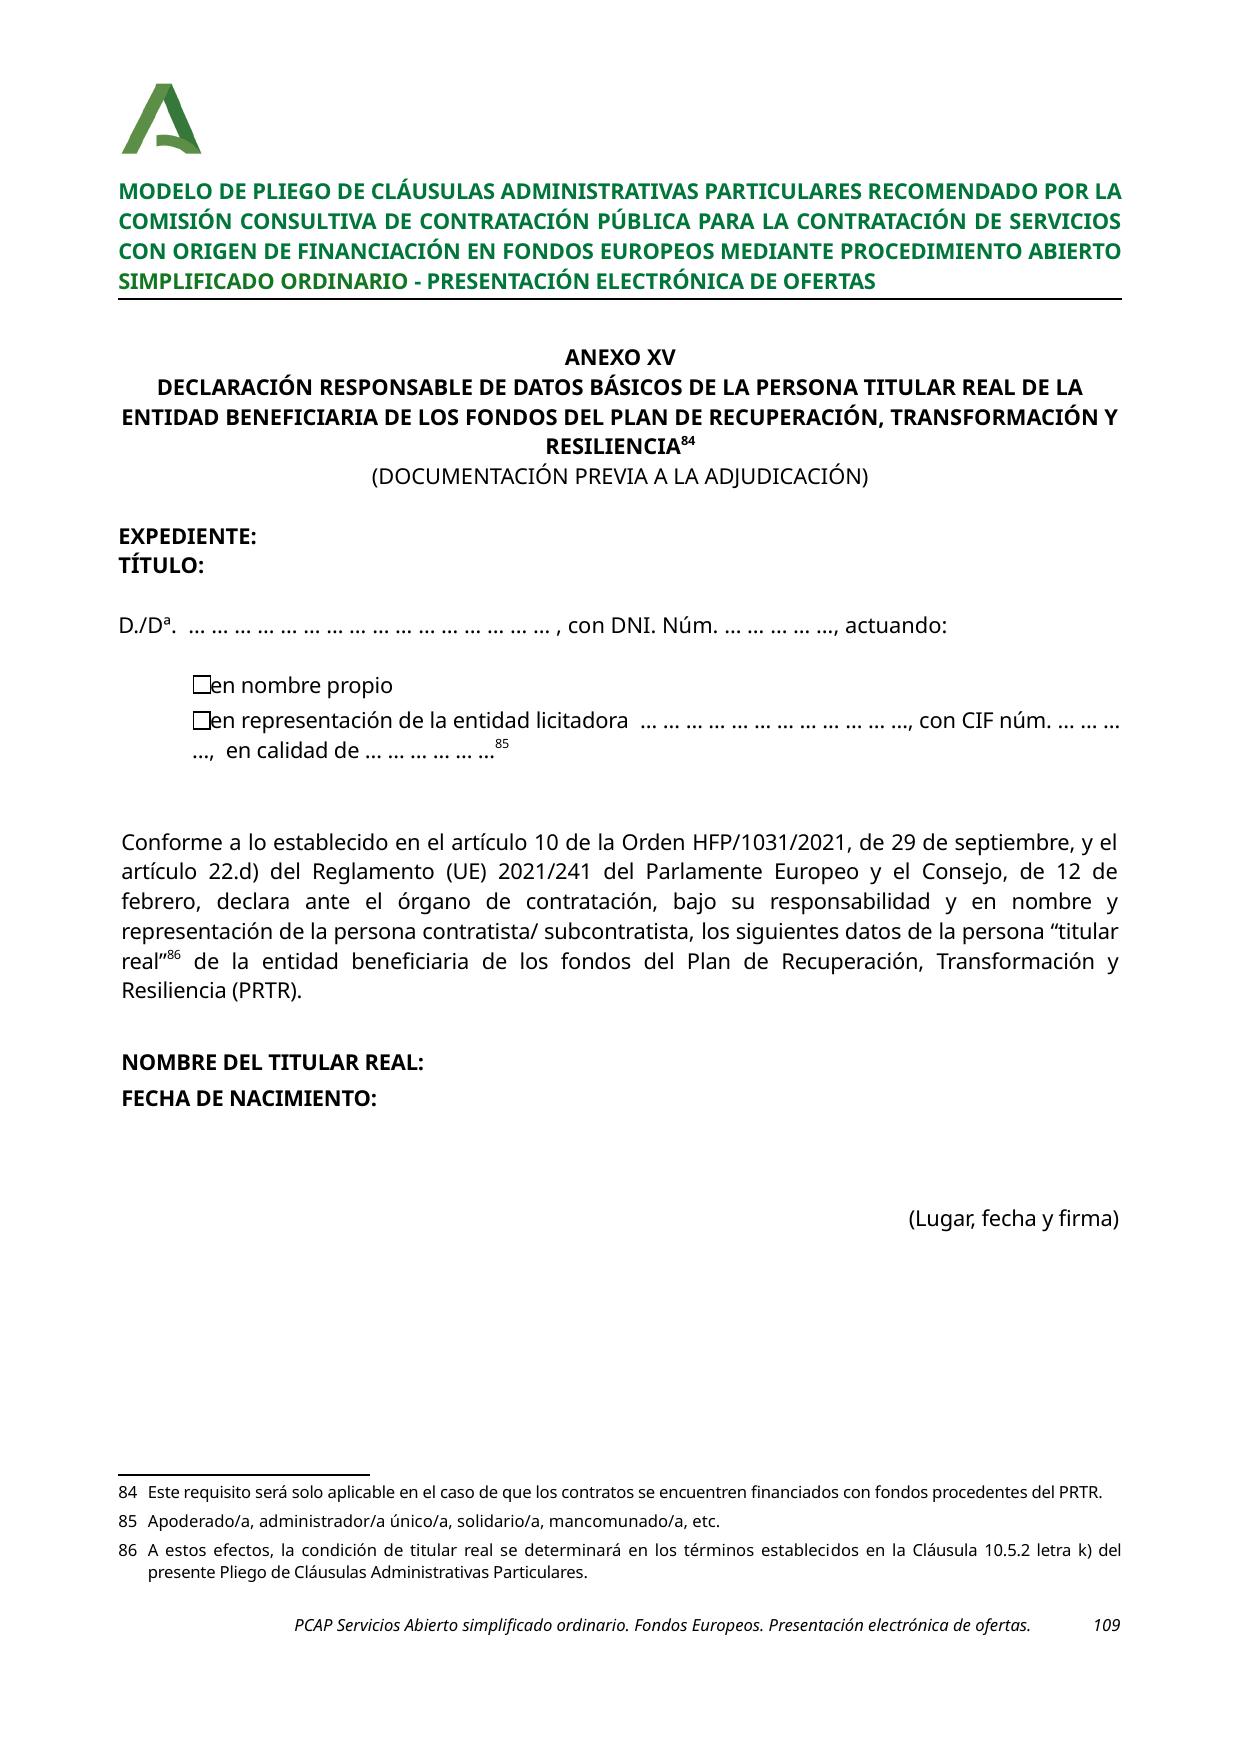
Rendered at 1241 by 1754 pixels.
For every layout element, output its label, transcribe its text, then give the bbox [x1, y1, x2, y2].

text FECHA DE NACIMIENTO: [118, 1080, 1122, 1113]
text TÍTULO: [118, 551, 1122, 580]
picture [117, 79, 206, 158]
text D./Dª. … … … … … … … … … … … … … … … … , con DNI. Núm. … … … … …, actuando: [118, 610, 1122, 640]
text (DOCUMENTACIÓN PREVIA A LA ADJUDICACIÓN) [118, 461, 1122, 491]
text MODELO DE PLIEGO DE CLÁUSULAS ADMINISTRATIVAS PARTICULARES RECOMENDADO POR LA COMISIÓN CONSULTIVA DE CONTRATACIÓN PÚBLICA PARA LA CONTRATACIÓN DE SERVICIOS CON ORIGEN DE FINANCIACIÓN EN FONDOS EUROPEOS MEDIANTE PROCEDIMIENTO ABIERTO SIMPLIFICADO ORDINARIO - PRESENTACIÓN ELECTRÓNICA DE OFERTAS [118, 176, 1122, 298]
text NOMBRE DEL TITULAR REAL: [118, 1044, 1122, 1077]
text A estos efectos, la condición de titular real se determinará en los términos establecidos en la Cláusula 10.5.2 letra k) del presente Pliego de Cláusulas Administrativas Particulares. [118, 1538, 1122, 1584]
text ANEXO XV [118, 342, 1122, 372]
text en nombre propio [192, 670, 1122, 699]
text Conforme a lo establecido en el artículo 10 de la Orden HFP/1031/2021, de 29 de septiembre, y el artículo 22.d) del Reglamento (UE) 2021/241 del Parlamente Europeo y el Consejo, de 12 de febrero, declara ante el órgano de contratación, bajo su responsabilidad y en nombre y representación de la persona contratista/ subcontratista, los siguientes datos de la persona “titular real” de la entidad beneficiaria de los fondos del Plan de Recuperación, Transformación y Resiliencia (PRTR). [118, 824, 1122, 1005]
text DECLARACIÓN RESPONSABLE DE DATOS BÁSICOS DE LA PERSONA TITULAR REAL DE LA ENTIDAD BENEFICIARIA DE LOS FONDOS DEL PLAN DE RECUPERACIÓN, TRANSFORMACIÓN Y RESILIENCIA [118, 372, 1122, 461]
text EXPEDIENTE: [118, 521, 1122, 551]
text Apoderado/a, administrador/a único/a, solidario/a, mancomunado/a, etc. [118, 1509, 1122, 1532]
text Este requisito será solo aplicable en el caso de que los contratos se encuentren financiados con fondos procedentes del PRTR. [118, 1481, 1122, 1504]
text en representación de la entidad licitadora … … … … … … … … … … … …, con CIF núm. … … … …, en calidad de … … … … … … [192, 706, 1122, 765]
text (Lugar, fecha y firma) [118, 1200, 1122, 1233]
